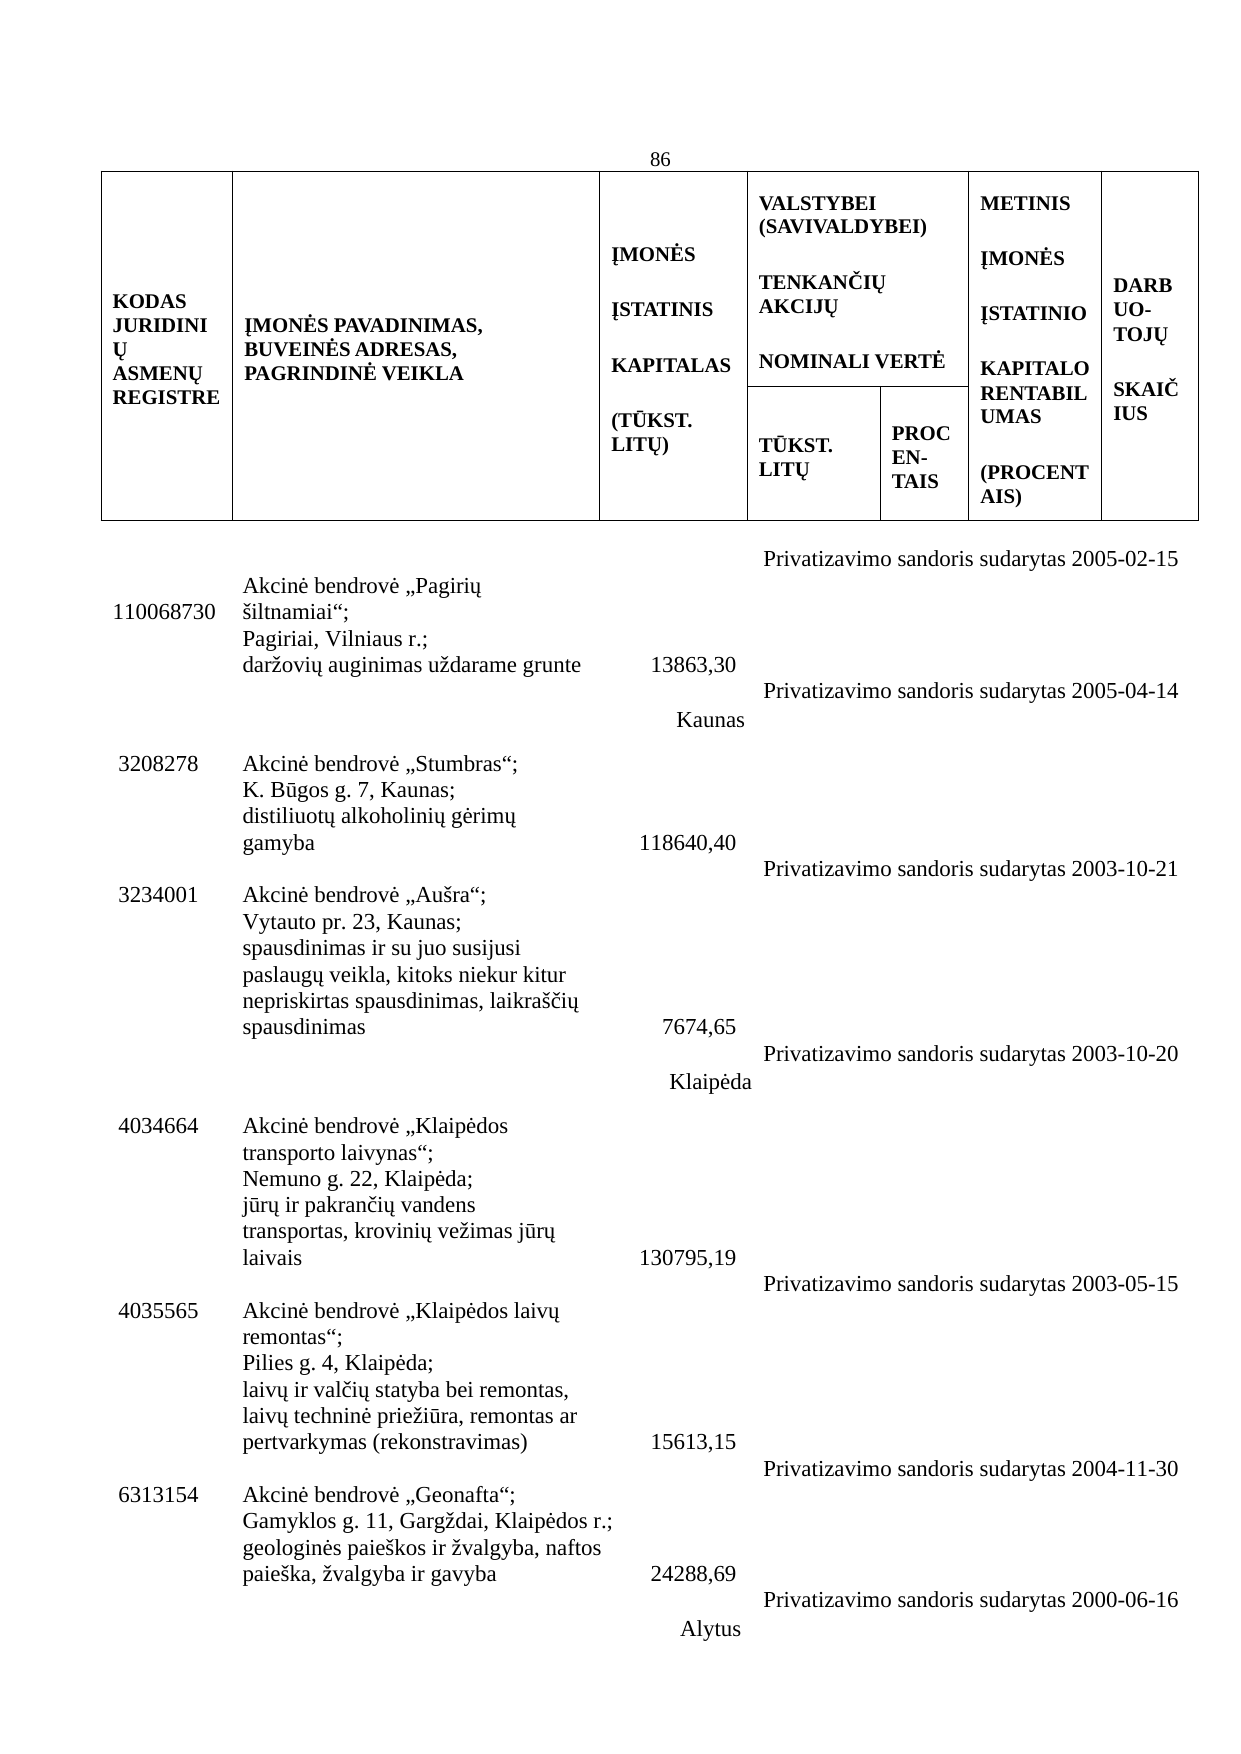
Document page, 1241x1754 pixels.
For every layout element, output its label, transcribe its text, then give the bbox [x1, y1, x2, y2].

table_cell Akcinė bendrovė „Geonafta“; Gamyklos g. 11, Gargždai, Klaipėdos r.; geologinės paieškos ir žvalgyba, naftos paieška, žvalgyba ir gavyba [231, 1481, 628, 1587]
table_cell [971, 1112, 1102, 1270]
table_cell 3208278 [101, 750, 231, 855]
table_cell Alytus [231, 1615, 1190, 1659]
table_cell 7674,65 [597, 882, 747, 1040]
table_cell [879, 882, 971, 1040]
table_cell 6313154 [101, 1481, 231, 1587]
table_cell Privatizavimo sandoris sudarytas 2000-06-16 [101, 1587, 1190, 1613]
table_cell [1190, 750, 1198, 855]
table_cell [879, 750, 971, 855]
table_cell [1102, 882, 1190, 1040]
table_cell Privatizavimo sandoris sudarytas 2003-05-15 [101, 1270, 1190, 1297]
table_cell Akcinė bendrovė „Stumbras“; K. Būgos g. 7, Kaunas; distiliuotų alkoholinių gėrimų gamyba [231, 750, 597, 855]
table_cell [1190, 1481, 1198, 1587]
table_cell [1102, 1297, 1190, 1455]
table_cell [971, 1297, 1102, 1455]
table_cell 130795,19 [597, 1112, 747, 1270]
table_cell Akcinė bendrovė „Aušra“; Vytauto pr. 23, Kaunas; spausdinimas ir su juo susijusi paslaugų veikla, kitoks niekur kitur nepriskirtas spausdinimas, laikraščių spausdinimas [231, 882, 597, 1040]
table_cell [101, 706, 231, 750]
table_cell Kaunas [231, 706, 1190, 750]
table_cell Privatizavimo sandoris sudarytas 2003-10-20 [101, 1040, 1190, 1066]
table_cell [748, 882, 879, 1040]
table_cell [971, 882, 1102, 1040]
table_cell [1190, 855, 1198, 882]
table_cell Privatizavimo sandoris sudarytas 2003-10-21 [101, 855, 1190, 882]
table_cell [1102, 1481, 1190, 1587]
table_cell [1190, 1615, 1198, 1659]
table_cell 4034664 [101, 1112, 231, 1270]
table_cell 13863,30 [597, 572, 747, 677]
table_cell [748, 572, 879, 677]
table_cell [1190, 677, 1198, 704]
table_cell [1190, 1587, 1198, 1613]
table_cell [748, 750, 879, 855]
table_cell 110068730 [101, 572, 231, 677]
table_cell [1102, 572, 1190, 677]
table_cell [1190, 572, 1198, 677]
table_cell [879, 1297, 971, 1455]
table_cell [879, 1481, 971, 1587]
table_cell [1190, 1270, 1198, 1297]
table_cell [1190, 1455, 1198, 1481]
table_cell [1102, 1112, 1190, 1270]
table_cell Privatizavimo sandoris sudarytas 2004-11-30 [101, 1455, 1190, 1481]
table_cell [879, 1112, 971, 1270]
table_cell Klaipėda [231, 1068, 1190, 1112]
table_cell [1190, 1297, 1198, 1455]
table_cell [748, 1481, 879, 1587]
table_cell [1190, 546, 1198, 572]
table_cell Akcinė bendrovė „Klaipėdos laivų remontas“; Pilies g. 4, Klaipėda; laivų ir valčių statyba bei remontas, laivų techninė priežiūra, remontas ar pertvarkymas (rekonstravimas) [231, 1297, 597, 1455]
table_cell [101, 1615, 231, 1659]
table_cell Akcinė bendrovė „Pagirių šiltnamiai“; Pagiriai, Vilniaus r.; daržovių auginimas uždarame grunte [231, 572, 597, 677]
table_cell 15613,15 [597, 1297, 747, 1455]
table_cell 118640,40 [597, 750, 747, 855]
table_cell 4035565 [101, 1297, 231, 1455]
table_cell [879, 572, 971, 677]
table_cell [971, 750, 1102, 855]
table_cell [748, 1112, 879, 1270]
table_cell [1190, 1068, 1198, 1112]
table_cell [1190, 706, 1198, 750]
table_cell [971, 1481, 1102, 1587]
table_cell [1190, 1040, 1198, 1066]
table_cell Akcinė bendrovė „Klaipėdos transporto laivynas“; Nemuno g. 22, Klaipėda; jūrų ir pakrančių vandens transportas, krovinių vežimas jūrų laivais [231, 1112, 597, 1270]
table_cell [101, 1068, 231, 1112]
table_cell [1190, 882, 1198, 1040]
table_cell [748, 1297, 879, 1455]
table_cell 3234001 [101, 882, 231, 1040]
table_cell [1190, 1112, 1198, 1270]
table_cell 24288,69 [628, 1481, 747, 1587]
table_cell [971, 572, 1102, 677]
table_cell Privatizavimo sandoris sudarytas 2005-02-15 [101, 546, 1190, 572]
table_cell Privatizavimo sandoris sudarytas 2005-04-14 [101, 677, 1190, 704]
table_cell [1102, 750, 1190, 855]
